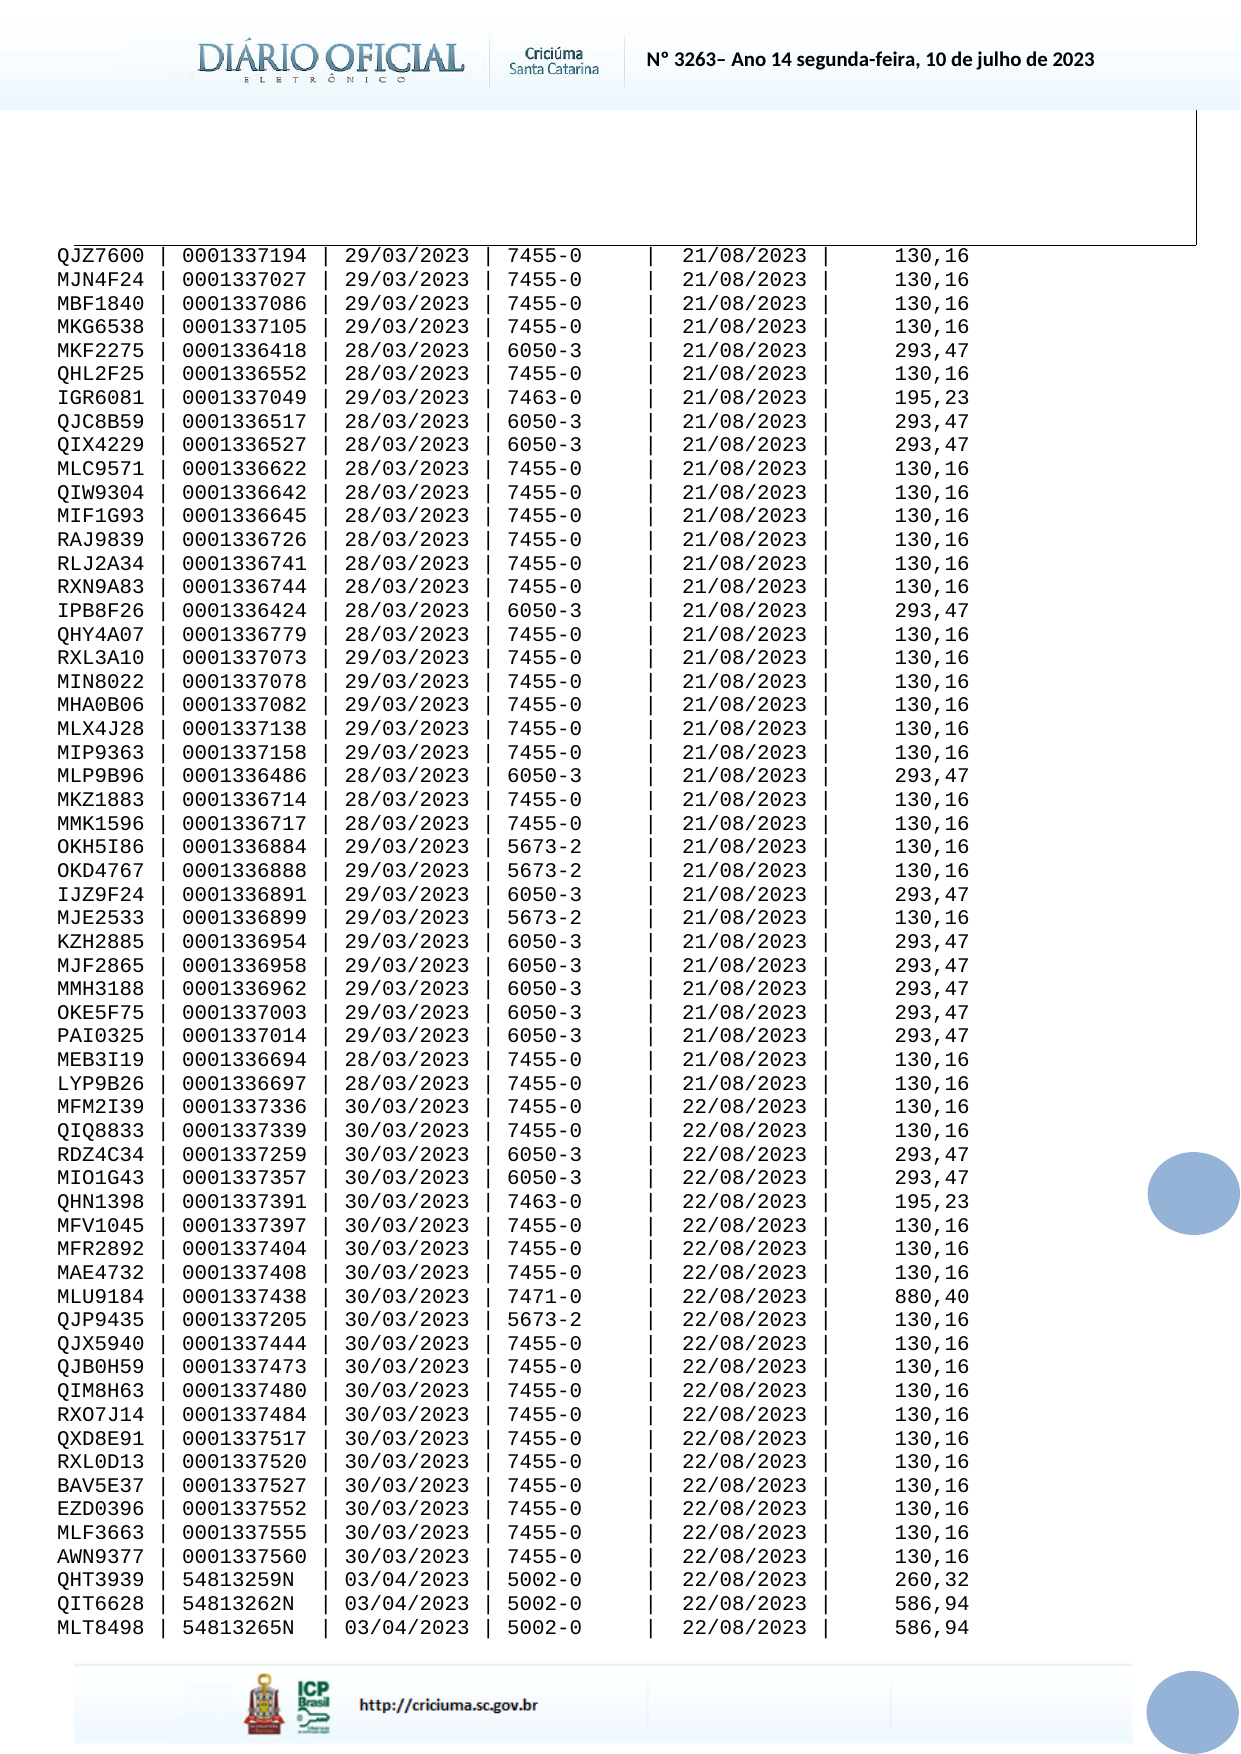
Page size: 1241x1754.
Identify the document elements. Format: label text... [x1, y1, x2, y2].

text MLT8498 | 54813265N | 03/04/2023 | 5002-0 | 22/08/2023 | 586,94 [44, 1617, 1196, 1640]
text QJZ7600 | 0001337194 | 29/03/2023 | 7455-0 | 21/08/2023 | 130,16 [44, 245, 1196, 269]
text MAE4732 | 0001337408 | 30/03/2023 | 7455-0 | 22/08/2023 | 130,16 [44, 1262, 1196, 1286]
text MKZ1883 | 0001336714 | 28/03/2023 | 7455-0 | 21/08/2023 | 130,16 [44, 789, 1196, 813]
text QJC8B59 | 0001336517 | 28/03/2023 | 6050-3 | 21/08/2023 | 293,47 [44, 411, 1196, 434]
text MIF1G93 | 0001336645 | 28/03/2023 | 7455-0 | 21/08/2023 | 130,16 [44, 505, 1196, 529]
text MLC9571 | 0001336622 | 28/03/2023 | 7455-0 | 21/08/2023 | 130,16 [44, 458, 1196, 482]
text MJE2533 | 0001336899 | 29/03/2023 | 5673-2 | 21/08/2023 | 130,16 [44, 907, 1196, 931]
text QJP9435 | 0001337205 | 30/03/2023 | 5673-2 | 22/08/2023 | 130,16 [44, 1309, 1196, 1333]
text QIT6628 | 54813262N | 03/04/2023 | 5002-0 | 22/08/2023 | 586,94 [44, 1593, 1196, 1617]
text MIO1G43 | 0001337357 | 30/03/2023 | 6050-3 | 22/08/2023 | 293,47 [44, 1167, 1157, 1191]
text RXL0D13 | 0001337520 | 30/03/2023 | 7455-0 | 22/08/2023 | 130,16 [44, 1451, 1196, 1475]
text MKG6538 | 0001337105 | 29/03/2023 | 7455-0 | 21/08/2023 | 130,16 [44, 316, 1196, 340]
text MMK1596 | 0001336717 | 28/03/2023 | 7455-0 | 21/08/2023 | 130,16 [44, 813, 1196, 836]
text QXD8E91 | 0001337517 | 30/03/2023 | 7455-0 | 22/08/2023 | 130,16 [44, 1427, 1196, 1451]
text MJN4F24 | 0001337027 | 29/03/2023 | 7455-0 | 21/08/2023 | 130,16 [44, 269, 1196, 292]
text MFV1045 | 0001337397 | 30/03/2023 | 7455-0 | 22/08/2023 | 130,16 [44, 1215, 1196, 1238]
text PAI0325 | 0001337014 | 29/03/2023 | 6050-3 | 21/08/2023 | 293,47 [44, 1026, 1196, 1049]
text MLX4J28 | 0001337138 | 29/03/2023 | 7455-0 | 21/08/2023 | 130,16 [44, 718, 1196, 742]
text QJB0H59 | 0001337473 | 30/03/2023 | 7455-0 | 22/08/2023 | 130,16 [44, 1357, 1196, 1380]
text QHY4A07 | 0001336779 | 28/03/2023 | 7455-0 | 21/08/2023 | 130,16 [44, 623, 1196, 647]
text MLF3663 | 0001337555 | 30/03/2023 | 7455-0 | 22/08/2023 | 130,16 [44, 1522, 1196, 1546]
text MFR2892 | 0001337404 | 30/03/2023 | 7455-0 | 22/08/2023 | 130,16 [44, 1238, 1196, 1262]
text MHA0B06 | 0001337082 | 29/03/2023 | 7455-0 | 21/08/2023 | 130,16 [44, 694, 1196, 718]
text MKF2275 | 0001336418 | 28/03/2023 | 6050-3 | 21/08/2023 | 293,47 [44, 340, 1196, 363]
text RXO7J14 | 0001337484 | 30/03/2023 | 7455-0 | 22/08/2023 | 130,16 [44, 1404, 1196, 1427]
text BAV5E37 | 0001337527 | 30/03/2023 | 7455-0 | 22/08/2023 | 130,16 [44, 1475, 1196, 1498]
text RLJ2A34 | 0001336741 | 28/03/2023 | 7455-0 | 21/08/2023 | 130,16 [44, 553, 1196, 576]
text QHL2F25 | 0001336552 | 28/03/2023 | 7455-0 | 21/08/2023 | 130,16 [44, 363, 1196, 387]
text MFM2I39 | 0001337336 | 30/03/2023 | 7455-0 | 22/08/2023 | 130,16 [44, 1096, 1196, 1120]
text MJF2865 | 0001336958 | 29/03/2023 | 6050-3 | 21/08/2023 | 293,47 [44, 954, 1196, 978]
text RAJ9839 | 0001336726 | 28/03/2023 | 7455-0 | 21/08/2023 | 130,16 [44, 529, 1196, 553]
text MBF1840 | 0001337086 | 29/03/2023 | 7455-0 | 21/08/2023 | 130,16 [44, 292, 1196, 316]
text QHT3939 | 54813259N | 03/04/2023 | 5002-0 | 22/08/2023 | 260,32 [44, 1569, 1196, 1593]
text MMH3188 | 0001336962 | 29/03/2023 | 6050-3 | 21/08/2023 | 293,47 [44, 978, 1196, 1002]
text OKE5F75 | 0001337003 | 29/03/2023 | 6050-3 | 21/08/2023 | 293,47 [44, 1002, 1196, 1026]
text IGR6081 | 0001337049 | 29/03/2023 | 7463-0 | 21/08/2023 | 195,23 [44, 387, 1196, 411]
text MIN8022 | 0001337078 | 29/03/2023 | 7455-0 | 21/08/2023 | 130,16 [44, 671, 1196, 694]
text MIP9363 | 0001337158 | 29/03/2023 | 7455-0 | 21/08/2023 | 130,16 [44, 742, 1196, 765]
text MLP9B96 | 0001336486 | 28/03/2023 | 6050-3 | 21/08/2023 | 293,47 [44, 765, 1196, 789]
text QJX5940 | 0001337444 | 30/03/2023 | 7455-0 | 22/08/2023 | 130,16 [44, 1333, 1196, 1357]
text AWN9377 | 0001337560 | 30/03/2023 | 7455-0 | 22/08/2023 | 130,16 [44, 1546, 1196, 1569]
text OKD4767 | 0001336888 | 29/03/2023 | 5673-2 | 21/08/2023 | 130,16 [44, 860, 1196, 884]
text QIW9304 | 0001336642 | 28/03/2023 | 7455-0 | 21/08/2023 | 130,16 [44, 482, 1196, 505]
text MEB3I19 | 0001336694 | 28/03/2023 | 7455-0 | 21/08/2023 | 130,16 [44, 1049, 1196, 1073]
text QIM8H63 | 0001337480 | 30/03/2023 | 7455-0 | 22/08/2023 | 130,16 [44, 1380, 1196, 1404]
text LYP9B26 | 0001336697 | 28/03/2023 | 7455-0 | 21/08/2023 | 130,16 [44, 1073, 1196, 1096]
text OKH5I86 | 0001336884 | 29/03/2023 | 5673-2 | 21/08/2023 | 130,16 [44, 836, 1196, 860]
text RDZ4C34 | 0001337259 | 30/03/2023 | 6050-3 | 22/08/2023 | 293,47 [44, 1144, 1196, 1167]
text IPB8F26 | 0001336424 | 28/03/2023 | 6050-3 | 21/08/2023 | 293,47 [44, 600, 1196, 623]
text KZH2885 | 0001336954 | 29/03/2023 | 6050-3 | 21/08/2023 | 293,47 [44, 931, 1196, 954]
text QHN1398 | 0001337391 | 30/03/2023 | 7463-0 | 22/08/2023 | 195,23 [44, 1191, 1153, 1215]
text MLU9184 | 0001337438 | 30/03/2023 | 7471-0 | 22/08/2023 | 880,40 [44, 1286, 1196, 1309]
text RXL3A10 | 0001337073 | 29/03/2023 | 7455-0 | 21/08/2023 | 130,16 [44, 647, 1196, 671]
text RXN9A83 | 0001336744 | 28/03/2023 | 7455-0 | 21/08/2023 | 130,16 [44, 576, 1196, 600]
text IJZ9F24 | 0001336891 | 29/03/2023 | 6050-3 | 21/08/2023 | 293,47 [44, 884, 1196, 907]
text QIX4229 | 0001336527 | 28/03/2023 | 6050-3 | 21/08/2023 | 293,47 [44, 434, 1196, 458]
text EZD0396 | 0001337552 | 30/03/2023 | 7455-0 | 22/08/2023 | 130,16 [44, 1498, 1196, 1522]
text QIQ8833 | 0001337339 | 30/03/2023 | 7455-0 | 22/08/2023 | 130,16 [44, 1120, 1196, 1144]
